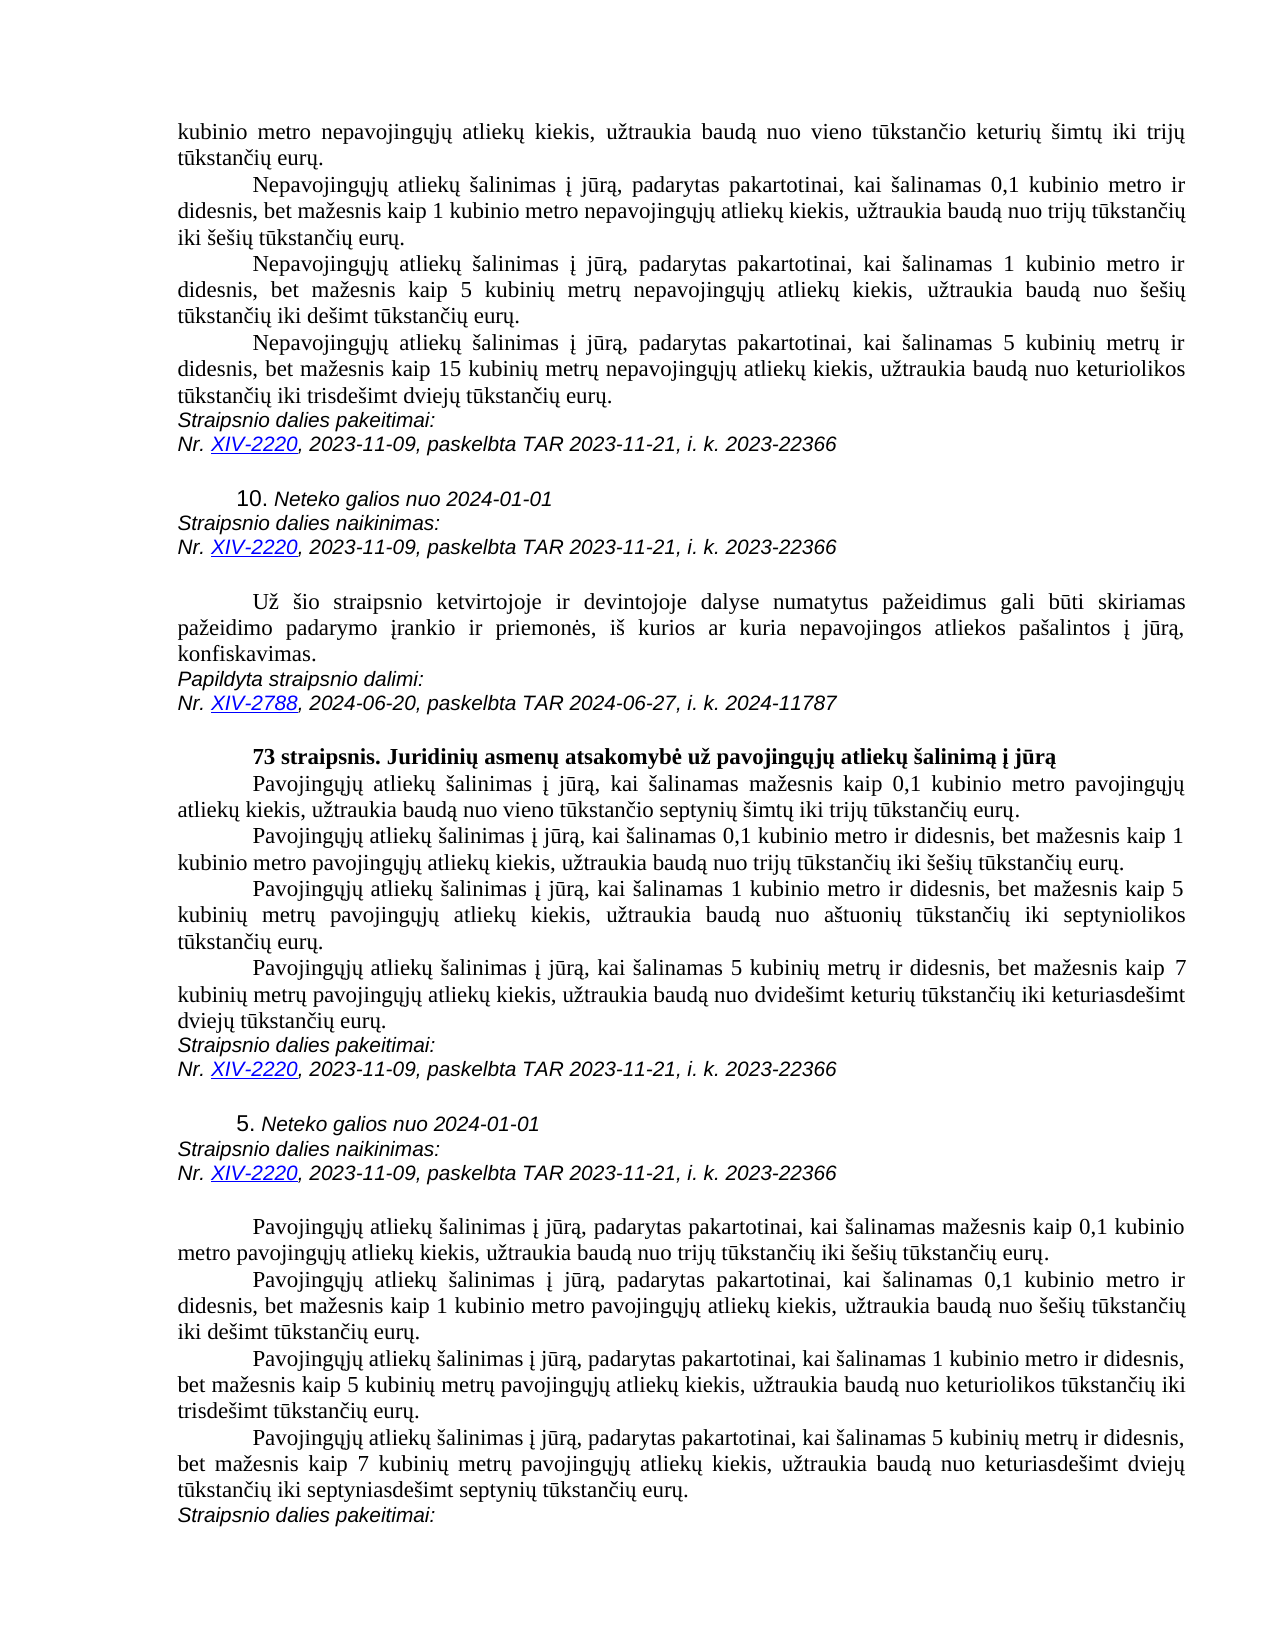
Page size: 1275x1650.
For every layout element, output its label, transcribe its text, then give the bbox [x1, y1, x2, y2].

text Už šio straipsnio ketvirtojoje ir devintojoje dalyse numatytus pažeidimus gali būti skiriamas pažeidimo padarymo įrankio ir priemonės, iš kurios ar kuria nepavojingos atliekos pašalintos į jūrą, konfiskavimas. [177, 588, 1186, 667]
text Nr. XIV-2220, 2023-11-09, paskelbta TAR 2023-11-21, i. k. 2023-22366 [177, 432, 1186, 456]
text 73 straipsnis. Juridinių asmenų atsakomybė už pavojingųjų atliekų šalinimą į jūrą [177, 743, 1186, 770]
text Straipsnio dalies naikinimas: [177, 1136, 1186, 1160]
text Nr. XIV-2220, 2023-11-09, paskelbta TAR 2023-11-21, i. k. 2023-22366 [177, 535, 1186, 559]
text Pavojingųjų atliekų šalinimas į jūrą, kai šalinamas 5 kubinių metrų ir didesnis, bet mažesnis kaip 7 kubinių metrų pavojingųjų atliekų kiekis, užtraukia baudą nuo dvidešimt keturių tūkstančių iki keturiasdešimt dviejų tūkstančių eurų. [177, 954, 1186, 1033]
text Nepavojingųjų atliekų šalinimas į jūrą, padarytas pakartotinai, kai šalinamas 5 kubinių metrų ir didesnis, bet mažesnis kaip 15 kubinių metrų nepavojingųjų atliekų kiekis, užtraukia baudą nuo keturiolikos tūkstančių iki trisdešimt dviejų tūkstančių eurų. [177, 329, 1186, 408]
text Pavojingųjų atliekų šalinimas į jūrą, padarytas pakartotinai, kai šalinamas 5 kubinių metrų ir didesnis, bet mažesnis kaip 7 kubinių metrų pavojingųjų atliekų kiekis, užtraukia baudą nuo keturiasdešimt dviejų tūkstančių iki septyniasdešimt septynių tūkstančių eurų. [177, 1424, 1186, 1503]
text Papildyta straipsnio dalimi: [177, 667, 1186, 691]
text Pavojingųjų atliekų šalinimas į jūrą, kai šalinamas 1 kubinio metro ir didesnis, bet mažesnis kaip 5 kubinių metrų pavojingųjų atliekų kiekis, užtraukia baudą nuo aštuonių tūkstančių iki septyniolikos tūkstančių eurų. [177, 875, 1186, 954]
text Straipsnio dalies pakeitimai: [177, 1033, 1186, 1057]
text Straipsnio dalies pakeitimai: [177, 408, 1186, 432]
text Nr. XIV-2220, 2023-11-09, paskelbta TAR 2023-11-21, i. k. 2023-22366 [177, 1160, 1186, 1184]
text Pavojingųjų atliekų šalinimas į jūrą, padarytas pakartotinai, kai šalinamas mažesnis kaip 0,1 kubinio metro pavojingųjų atliekų kiekis, užtraukia baudą nuo trijų tūkstančių iki šešių tūkstančių eurų. [177, 1213, 1186, 1266]
text kubinio metro nepavojingųjų atliekų kiekis, užtraukia baudą nuo vieno tūkstančio keturių šimtų iki trijų tūkstančių eurų. [177, 118, 1186, 171]
text Pavojingųjų atliekų šalinimas į jūrą, padarytas pakartotinai, kai šalinamas 1 kubinio metro ir didesnis, bet mažesnis kaip 5 kubinių metrų pavojingųjų atliekų kiekis, užtraukia baudą nuo keturiolikos tūkstančių iki trisdešimt tūkstančių eurų. [177, 1345, 1186, 1424]
text Nepavojingųjų atliekų šalinimas į jūrą, padarytas pakartotinai, kai šalinamas 0,1 kubinio metro ir didesnis, bet mažesnis kaip 1 kubinio metro nepavojingųjų atliekų kiekis, užtraukia baudą nuo trijų tūkstančių iki šešių tūkstančių eurų. [177, 171, 1186, 250]
text Nepavojingųjų atliekų šalinimas į jūrą, padarytas pakartotinai, kai šalinamas 1 kubinio metro ir didesnis, bet mažesnis kaip 5 kubinių metrų nepavojingųjų atliekų kiekis, užtraukia baudą nuo šešių tūkstančių iki dešimt tūkstančių eurų. [177, 250, 1186, 329]
text Straipsnio dalies naikinimas: [177, 511, 1186, 535]
text Pavojingųjų atliekų šalinimas į jūrą, padarytas pakartotinai, kai šalinamas 0,1 kubinio metro ir didesnis, bet mažesnis kaip 1 kubinio metro pavojingųjų atliekų kiekis, užtraukia baudą nuo šešių tūkstančių iki dešimt tūkstančių eurų. [177, 1266, 1186, 1345]
text Pavojingųjų atliekų šalinimas į jūrą, kai šalinamas mažesnis kaip 0,1 kubinio metro pavojingųjų atliekų kiekis, užtraukia baudą nuo vieno tūkstančio septynių šimtų iki trijų tūkstančių eurų. [177, 770, 1186, 822]
text Nr. XIV-2220, 2023-11-09, paskelbta TAR 2023-11-21, i. k. 2023-22366 [177, 1057, 1186, 1081]
text 10. Neteko galios nuo 2024-01-01 [177, 485, 1186, 511]
text Nr. XIV-2788, 2024-06-20, paskelbta TAR 2024-06-27, i. k. 2024-11787 [177, 691, 1186, 715]
text 5. Neteko galios nuo 2024-01-01 [177, 1110, 1186, 1136]
text Straipsnio dalies pakeitimai: [177, 1503, 1186, 1527]
text Pavojingųjų atliekų šalinimas į jūrą, kai šalinamas 0,1 kubinio metro ir didesnis, bet mažesnis kaip 1 kubinio metro pavojingųjų atliekų kiekis, užtraukia baudą nuo trijų tūkstančių iki šešių tūkstančių eurų. [177, 822, 1186, 875]
